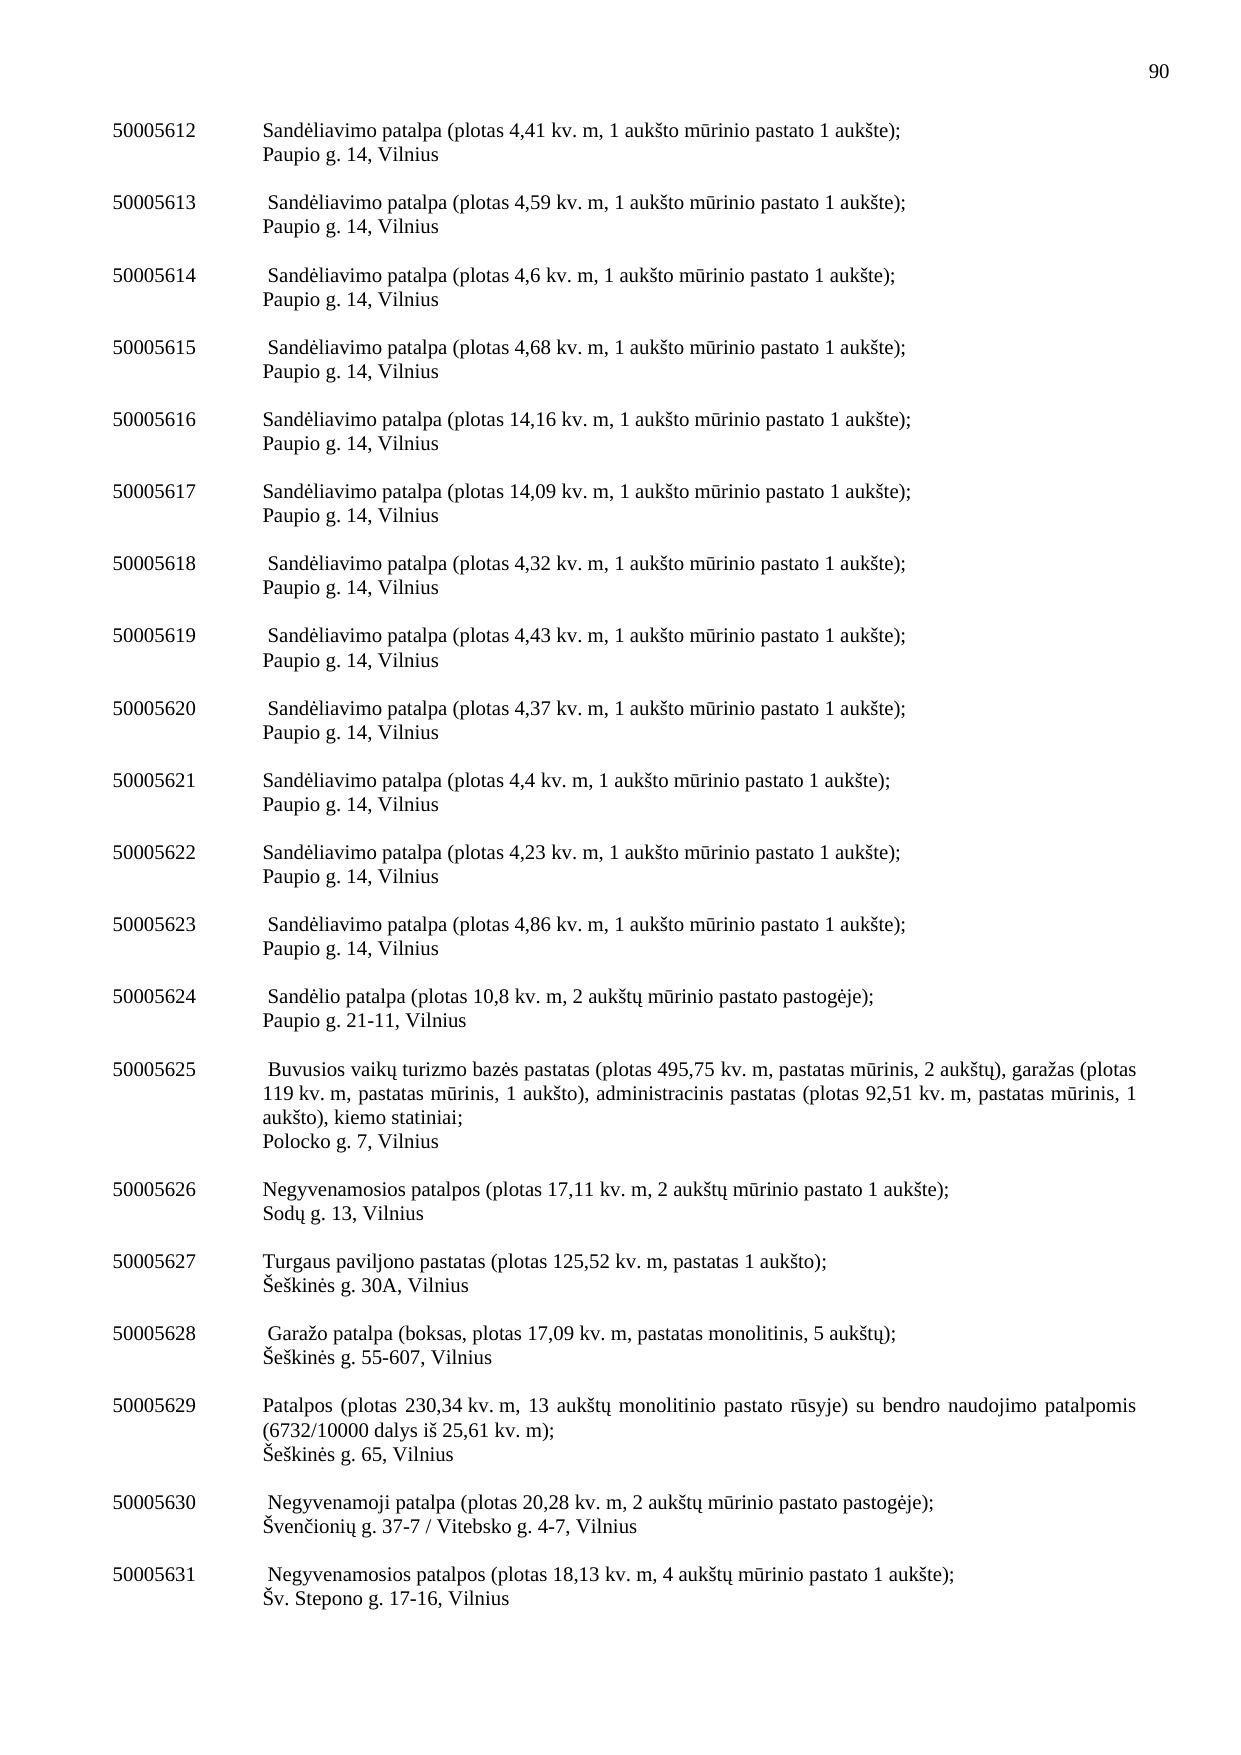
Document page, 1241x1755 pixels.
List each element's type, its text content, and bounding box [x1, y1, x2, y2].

table_cell [1207, 1321, 1240, 1393]
table_cell [1163, 1249, 1178, 1321]
table_cell [1207, 840, 1240, 912]
table_cell 50005624 [101, 984, 233, 1057]
table_cell 50005613 [101, 190, 233, 262]
table_cell [1198, 1490, 1207, 1562]
table_cell [1163, 263, 1178, 335]
table_cell [1148, 1394, 1163, 1490]
table_cell [1207, 1249, 1240, 1321]
table_cell [1193, 1321, 1198, 1393]
table_cell [1193, 118, 1198, 190]
table_cell [1198, 1177, 1207, 1249]
table_cell [1148, 1490, 1163, 1562]
table_cell [1163, 335, 1178, 407]
table_cell [1178, 1057, 1192, 1177]
table_cell [1193, 335, 1198, 407]
table_cell [1207, 118, 1240, 190]
table_cell Sandėliavimo patalpa (plotas 4,37 kv. m, 1 aukšto mūrinio pastato 1 aukšte); Paupio g. 14, Vilnius [233, 696, 1148, 768]
table_cell [1198, 190, 1207, 262]
table_cell [1207, 1490, 1240, 1562]
table_cell [1178, 624, 1192, 696]
table_cell 50005617 [101, 479, 233, 551]
table_cell [1207, 479, 1240, 551]
table_cell [1207, 407, 1240, 479]
table_cell [1193, 1394, 1198, 1490]
table_cell [1198, 1562, 1207, 1634]
table_cell [1198, 984, 1207, 1057]
table_cell [1178, 479, 1192, 551]
table_cell [1198, 551, 1207, 623]
table_cell [1163, 912, 1178, 984]
table_cell [1178, 1562, 1192, 1634]
table_cell 50005618 [101, 551, 233, 623]
table_cell [1207, 1177, 1240, 1249]
table_cell [1178, 984, 1192, 1057]
table_cell [1207, 1562, 1240, 1634]
table_cell [1163, 407, 1178, 479]
table_cell 50005622 [101, 840, 233, 912]
table_cell [1178, 118, 1192, 190]
table_cell [1178, 1249, 1192, 1321]
table_cell [1207, 190, 1240, 262]
table_cell [1198, 768, 1207, 840]
table_cell [1193, 1057, 1198, 1177]
table_cell [1193, 1177, 1198, 1249]
table_cell [1198, 118, 1207, 190]
table_cell 50005623 [101, 912, 233, 984]
table_cell [1193, 1562, 1198, 1634]
table_cell [1193, 551, 1198, 623]
table_cell [1163, 1490, 1178, 1562]
table_cell [1198, 263, 1207, 335]
table_cell [1163, 551, 1178, 623]
table_cell [1163, 768, 1178, 840]
table_cell Garažo patalpa (boksas, plotas 17,09 kv. m, pastatas monolitinis, 5 aukštų); Šeškinės g. 55-607, Vilnius [233, 1321, 1148, 1393]
table_cell Negyvenamoji patalpa (plotas 20,28 kv. m, 2 aukštų mūrinio pastato pastogėje); Švenčionių g. 37-7 / Vitebsko g. 4-7, Vilnius [233, 1490, 1148, 1562]
table_cell 50005614 [101, 263, 233, 335]
table_cell 50005620 [101, 696, 233, 768]
table_cell Sandėliavimo patalpa (plotas 4,4 kv. m, 1 aukšto mūrinio pastato 1 aukšte); Paupio g. 14, Vilnius [233, 768, 1148, 840]
table_cell [1148, 335, 1163, 407]
table_cell [1148, 1057, 1163, 1177]
table_cell [1163, 696, 1178, 768]
table_cell [1148, 551, 1163, 623]
table_cell [1163, 1394, 1178, 1490]
table_cell Sandėliavimo patalpa (plotas 4,59 kv. m, 1 aukšto mūrinio pastato 1 aukšte); Paupio g. 14, Vilnius [233, 190, 1148, 262]
table_cell Negyvenamosios patalpos (plotas 18,13 kv. m, 4 aukštų mūrinio pastato 1 aukšte); Šv. Stepono g. 17-16, Vilnius [233, 1562, 1148, 1634]
table_cell [1178, 1490, 1192, 1562]
table_cell [1178, 1394, 1192, 1490]
table_cell 50005625 [101, 1057, 233, 1177]
table_cell [1148, 1177, 1163, 1249]
table_cell [1193, 912, 1198, 984]
table_cell [1193, 407, 1198, 479]
table_cell 50005628 [101, 1321, 233, 1393]
table_cell Sandėliavimo patalpa (plotas 4,6 kv. m, 1 aukšto mūrinio pastato 1 aukšte); Paupio g. 14, Vilnius [233, 263, 1148, 335]
table_cell [1198, 335, 1207, 407]
table_cell Patalpos (plotas 230,34 kv. m, 13 aukštų monolitinio pastato rūsyje) su bendro naudojimo patalpomis (6732/10000 dalys iš 25,61 kv. m); Šeškinės g. 65, Vilnius [233, 1394, 1148, 1490]
table_cell [1207, 335, 1240, 407]
table_cell [1193, 624, 1198, 696]
table_cell [1193, 1249, 1198, 1321]
table_cell [1163, 1562, 1178, 1634]
table_cell [1148, 1562, 1163, 1634]
table_cell [1148, 696, 1163, 768]
table_cell [1198, 912, 1207, 984]
table_cell Sandėliavimo patalpa (plotas 4,41 kv. m, 1 aukšto mūrinio pastato 1 aukšte); Paupio g. 14, Vilnius [233, 118, 1148, 190]
table_cell [1207, 263, 1240, 335]
table_cell [1163, 624, 1178, 696]
table_cell [1148, 768, 1163, 840]
table_cell [1198, 1057, 1207, 1177]
table_cell [1163, 1057, 1178, 1177]
table_cell 50005629 [101, 1394, 233, 1490]
table_cell [1207, 624, 1240, 696]
table_cell 50005615 [101, 335, 233, 407]
table_cell Turgaus paviljono pastatas (plotas 125,52 kv. m, pastatas 1 aukšto); Šeškinės g. 30A, Vilnius [233, 1249, 1148, 1321]
table_cell [1178, 551, 1192, 623]
table_cell Sandėliavimo patalpa (plotas 4,43 kv. m, 1 aukšto mūrinio pastato 1 aukšte); Paupio g. 14, Vilnius [233, 624, 1148, 696]
table_cell [1207, 912, 1240, 984]
table_cell 50005626 [101, 1177, 233, 1249]
table_cell [1207, 696, 1240, 768]
table_cell Sandėliavimo patalpa (plotas 4,68 kv. m, 1 aukšto mūrinio pastato 1 aukšte); Paupio g. 14, Vilnius [233, 335, 1148, 407]
table_cell [1178, 263, 1192, 335]
table_cell Sandėliavimo patalpa (plotas 4,23 kv. m, 1 aukšto mūrinio pastato 1 aukšte); Paupio g. 14, Vilnius [233, 840, 1148, 912]
table_cell [1207, 1057, 1240, 1177]
table_cell [1178, 407, 1192, 479]
table_cell [1193, 696, 1198, 768]
table_cell [1207, 768, 1240, 840]
table_cell [1148, 840, 1163, 912]
table_cell Sandėliavimo patalpa (plotas 4,32 kv. m, 1 aukšto mūrinio pastato 1 aukšte); Paupio g. 14, Vilnius [233, 551, 1148, 623]
table_cell 50005630 [101, 1490, 233, 1562]
table_cell [1198, 1321, 1207, 1393]
table_cell [1178, 768, 1192, 840]
table_cell [1163, 1321, 1178, 1393]
table_cell Negyvenamosios patalpos (plotas 17,11 kv. m, 2 aukštų mūrinio pastato 1 aukšte); Sodų g. 13, Vilnius [233, 1177, 1148, 1249]
table_cell [1198, 840, 1207, 912]
table_cell [1193, 1490, 1198, 1562]
table_cell [1163, 840, 1178, 912]
table_cell Sandėliavimo patalpa (plotas 4,86 kv. m, 1 aukšto mūrinio pastato 1 aukšte); Paupio g. 14, Vilnius [233, 912, 1148, 984]
table_cell Sandėlio patalpa (plotas 10,8 kv. m, 2 aukštų mūrinio pastato pastogėje); Paupio g. 21-11, Vilnius [233, 984, 1148, 1057]
table_cell [1148, 912, 1163, 984]
table_cell [1193, 479, 1198, 551]
table_cell [1178, 190, 1192, 262]
table_cell [1163, 479, 1178, 551]
table_cell [1198, 624, 1207, 696]
table_cell [1148, 624, 1163, 696]
table_cell [1198, 1249, 1207, 1321]
table_cell [1163, 118, 1178, 190]
table_cell [1178, 912, 1192, 984]
table_cell Buvusios vaikų turizmo bazės pastatas (plotas 495,75 kv. m, pastatas mūrinis, 2 aukštų), garažas (plotas 119 kv. m, pastatas mūrinis, 1 aukšto), administracinis pastatas (plotas 92,51 kv. m, pastatas mūrinis, 1 aukšto), kiemo statiniai; Polocko g. 7, Vilnius [233, 1057, 1148, 1177]
table_cell [1198, 479, 1207, 551]
table_cell [1198, 407, 1207, 479]
table_cell [1207, 551, 1240, 623]
table_cell [1148, 1321, 1163, 1393]
table_cell [1207, 984, 1240, 1057]
table_cell [1163, 984, 1178, 1057]
table_cell [1163, 190, 1178, 262]
table_cell [1198, 1394, 1207, 1490]
table_cell [1148, 479, 1163, 551]
table_cell 50005612 [101, 118, 233, 190]
table_cell [1193, 840, 1198, 912]
table_cell [1178, 1321, 1192, 1393]
table_cell 50005621 [101, 768, 233, 840]
table_cell Sandėliavimo patalpa (plotas 14,16 kv. m, 1 aukšto mūrinio pastato 1 aukšte); Paupio g. 14, Vilnius [233, 407, 1148, 479]
table_cell [1178, 840, 1192, 912]
table_cell [1148, 190, 1163, 262]
table_cell 50005619 [101, 624, 233, 696]
table_cell [1198, 696, 1207, 768]
table_cell Sandėliavimo patalpa (plotas 14,09 kv. m, 1 aukšto mūrinio pastato 1 aukšte); Paupio g. 14, Vilnius [233, 479, 1148, 551]
table_cell [1163, 1177, 1178, 1249]
table_cell [1178, 696, 1192, 768]
table_cell 50005616 [101, 407, 233, 479]
table_cell [1148, 1249, 1163, 1321]
table_cell [1148, 407, 1163, 479]
table_cell [1148, 984, 1163, 1057]
table_cell [1178, 335, 1192, 407]
table_cell [1207, 1394, 1240, 1490]
table_cell [1193, 263, 1198, 335]
table_cell [1193, 984, 1198, 1057]
table_cell 50005631 [101, 1562, 233, 1634]
table_cell [1148, 263, 1163, 335]
table_cell [1193, 768, 1198, 840]
table_cell [1148, 118, 1163, 190]
table_cell [1178, 1177, 1192, 1249]
table_cell [1193, 190, 1198, 262]
table_cell 50005627 [101, 1249, 233, 1321]
